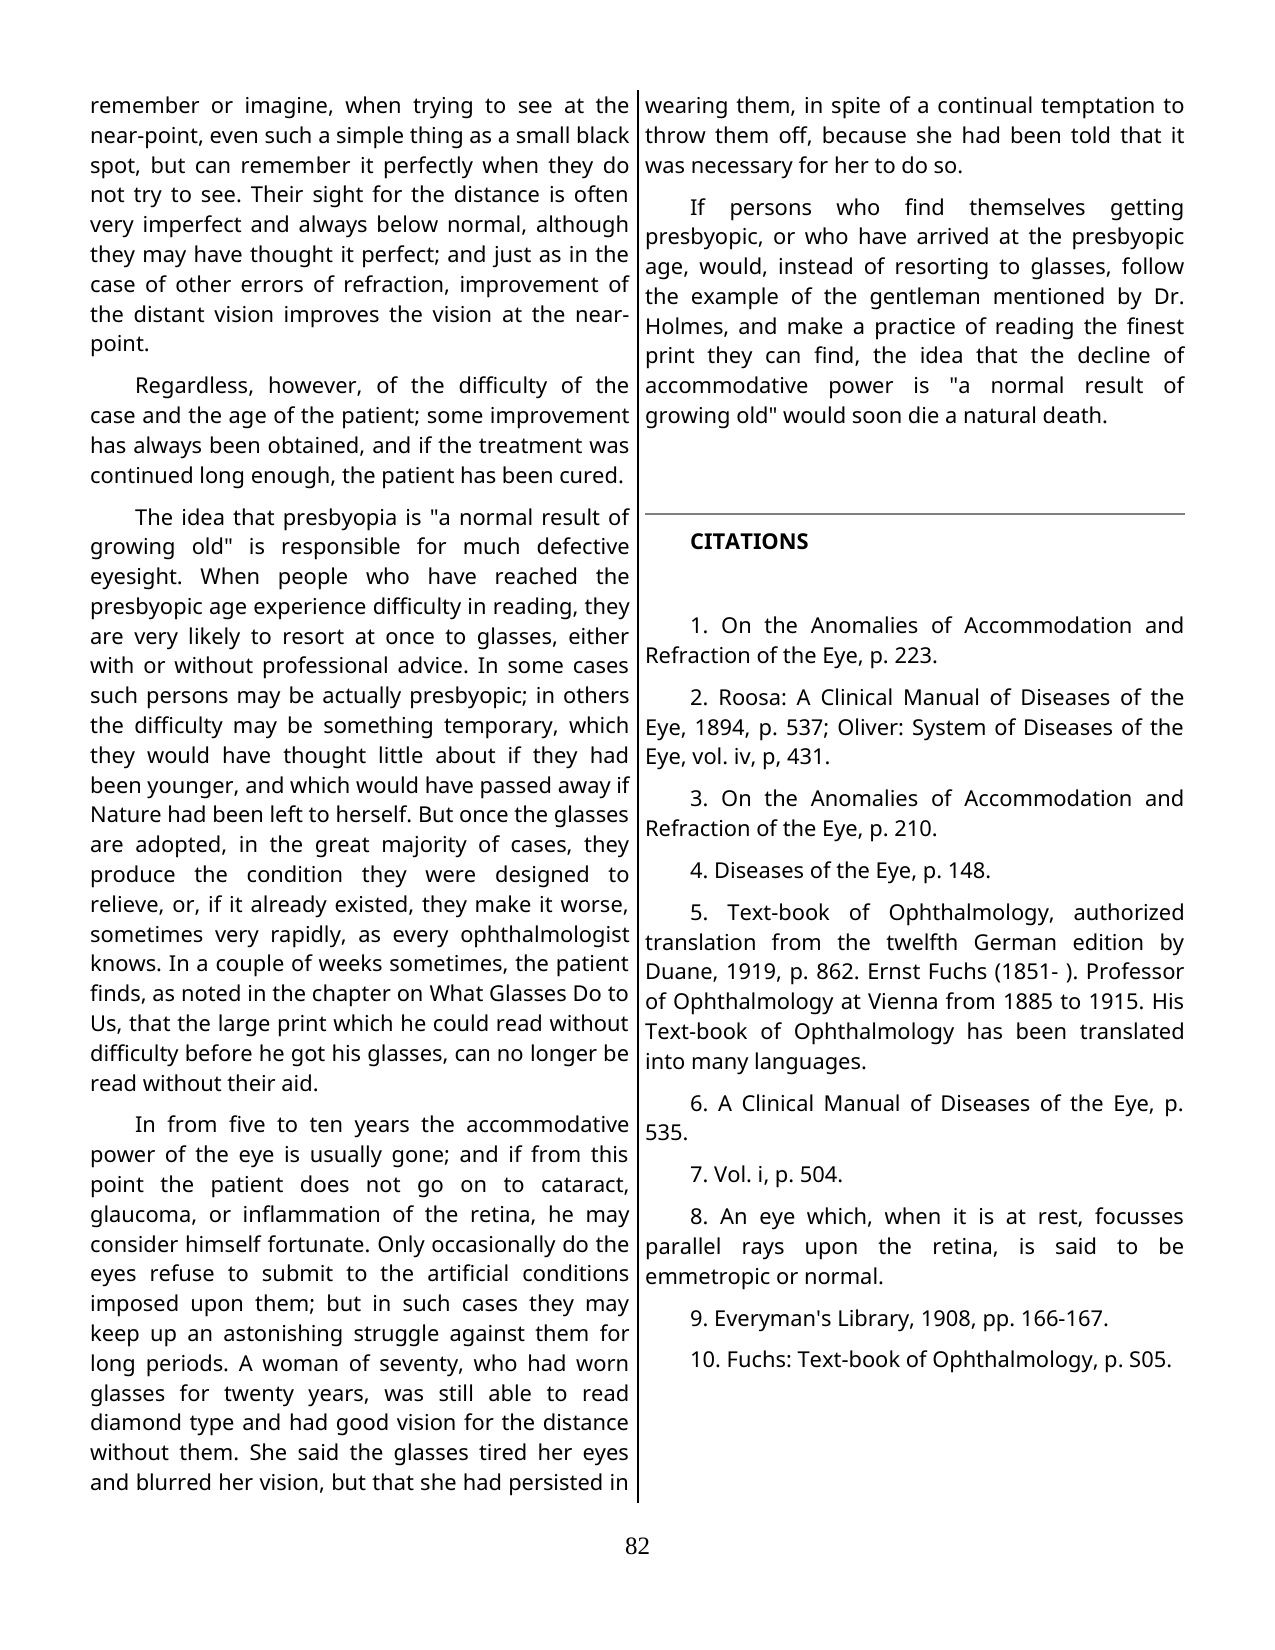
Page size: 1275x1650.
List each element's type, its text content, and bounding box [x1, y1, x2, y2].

text 10. Fuchs: Text-book of Ophthalmology, p. S05. [645, 1344, 1185, 1374]
text wearing them, in spite of a continual temptation to throw them off, be­cause she had been told that it was necessary for her to do so. [645, 90, 1185, 179]
text 6. A Clinical Manual of Diseases of the Eye, p. 535. [645, 1087, 1185, 1147]
text 4. Diseases of the Eye, p. 148. [645, 855, 1185, 884]
text If persons who find themselves getting presbyopic, or who have arrived at the presbyopic age, would, instead of resorting to glasses, follow the example of the gentleman mentioned by Dr. Holmes, and make a practice of reading the finest print they can find, the idea that the decline of accommodative power is "a normal result of growing old" would soon die a natural death. [645, 191, 1185, 430]
text 9. Everyman's Library, 1908, pp. 166-167. [645, 1302, 1185, 1332]
text CITATIONS [645, 526, 1185, 556]
text 5. Text-book of Ophthalmology, authorized translation from the twelfth German edition by Duane, 1919, p. 862. Ernst Fuchs (1851- ). Professor of Ophthalmology at Vienna from 1885 to 1915. His Text-book of Ophthalmology has been translated into many languages. [645, 897, 1185, 1075]
text 7. Vol. i, p. 504. [645, 1159, 1185, 1189]
text Regardless, however, of the difficulty of the case and the age of the patient; some improvement has always been obtained, and if the treatment was continued long enough, the patient has been cured. [90, 370, 630, 489]
text 2. Roosa: A Clinical Manual of Diseases of the Eye, 1894, p. 537; Oliver: System of Diseases of the Eye, vol. iv, p, 431. [645, 682, 1185, 771]
text The idea that presbyopia is "a normal result of growing old" is responsible for much defective eyesight. When people who have reached the presbyopic age experience difficulty in reading, they are very likely to resort at once to glasses, either with or without professional advice. In some cases such persons may be actually presbyopic; in others the difficulty may be something temporary, which they would have thought little about if they had been younger, and which would have passed away if Nature had been left to herself. But once the glasses are adopted, in the great majority of cases, they produce the condition they were designed to relieve, or, if it already existed, they make it worse, sometimes very rapidly, as every ophthalmologist knows. In a couple of weeks sometimes, the patient finds, as noted in the chapter on What Glasses Do to Us, that the large print which he could read without difficulty before he got his glasses, can no longer be read without their aid. [90, 501, 630, 1097]
text 3. On the Anomalies of Accommodation and Refraction of the Eye, p. 210. [645, 783, 1185, 843]
text In from five to ten years the accommodative power of the eye is usually gone; and if from this point the patient does not go on to cataract, glaucoma, or in­flammation of the retina, he may consider himself fortunate. Only occasionally do the eyes refuse to submit to the artificial conditions imposed upon them; but in such cases they may keep up an aston­ishing struggle against them for long periods. A woman of seventy, who had worn glasses for twenty years, was still able to read diamond type and had good vision for the distance without them. She said the glasses tired her eyes and blurred her vision, but that she had persisted in [90, 1109, 630, 1497]
text 1. On the Anomalies of Accommodation and Refrac­tion of the Eye, p. 223. [645, 610, 1185, 669]
text remember or ima­gine, when trying to see at the near-point, even such a simple thing as a small black spot, but can remem­ber it perfectly when they do not try to see. Their sight for the distance is often very imperfect and always below normal, although they may have thought it perfect; and just as in the case of other errors of refraction, improvement of the distant vision improves the vision at the near-point. [90, 90, 630, 358]
text 8. An eye which, when it is at rest, focusses parallel rays upon the retina, is said to be emmetropic or normal. [645, 1201, 1185, 1290]
